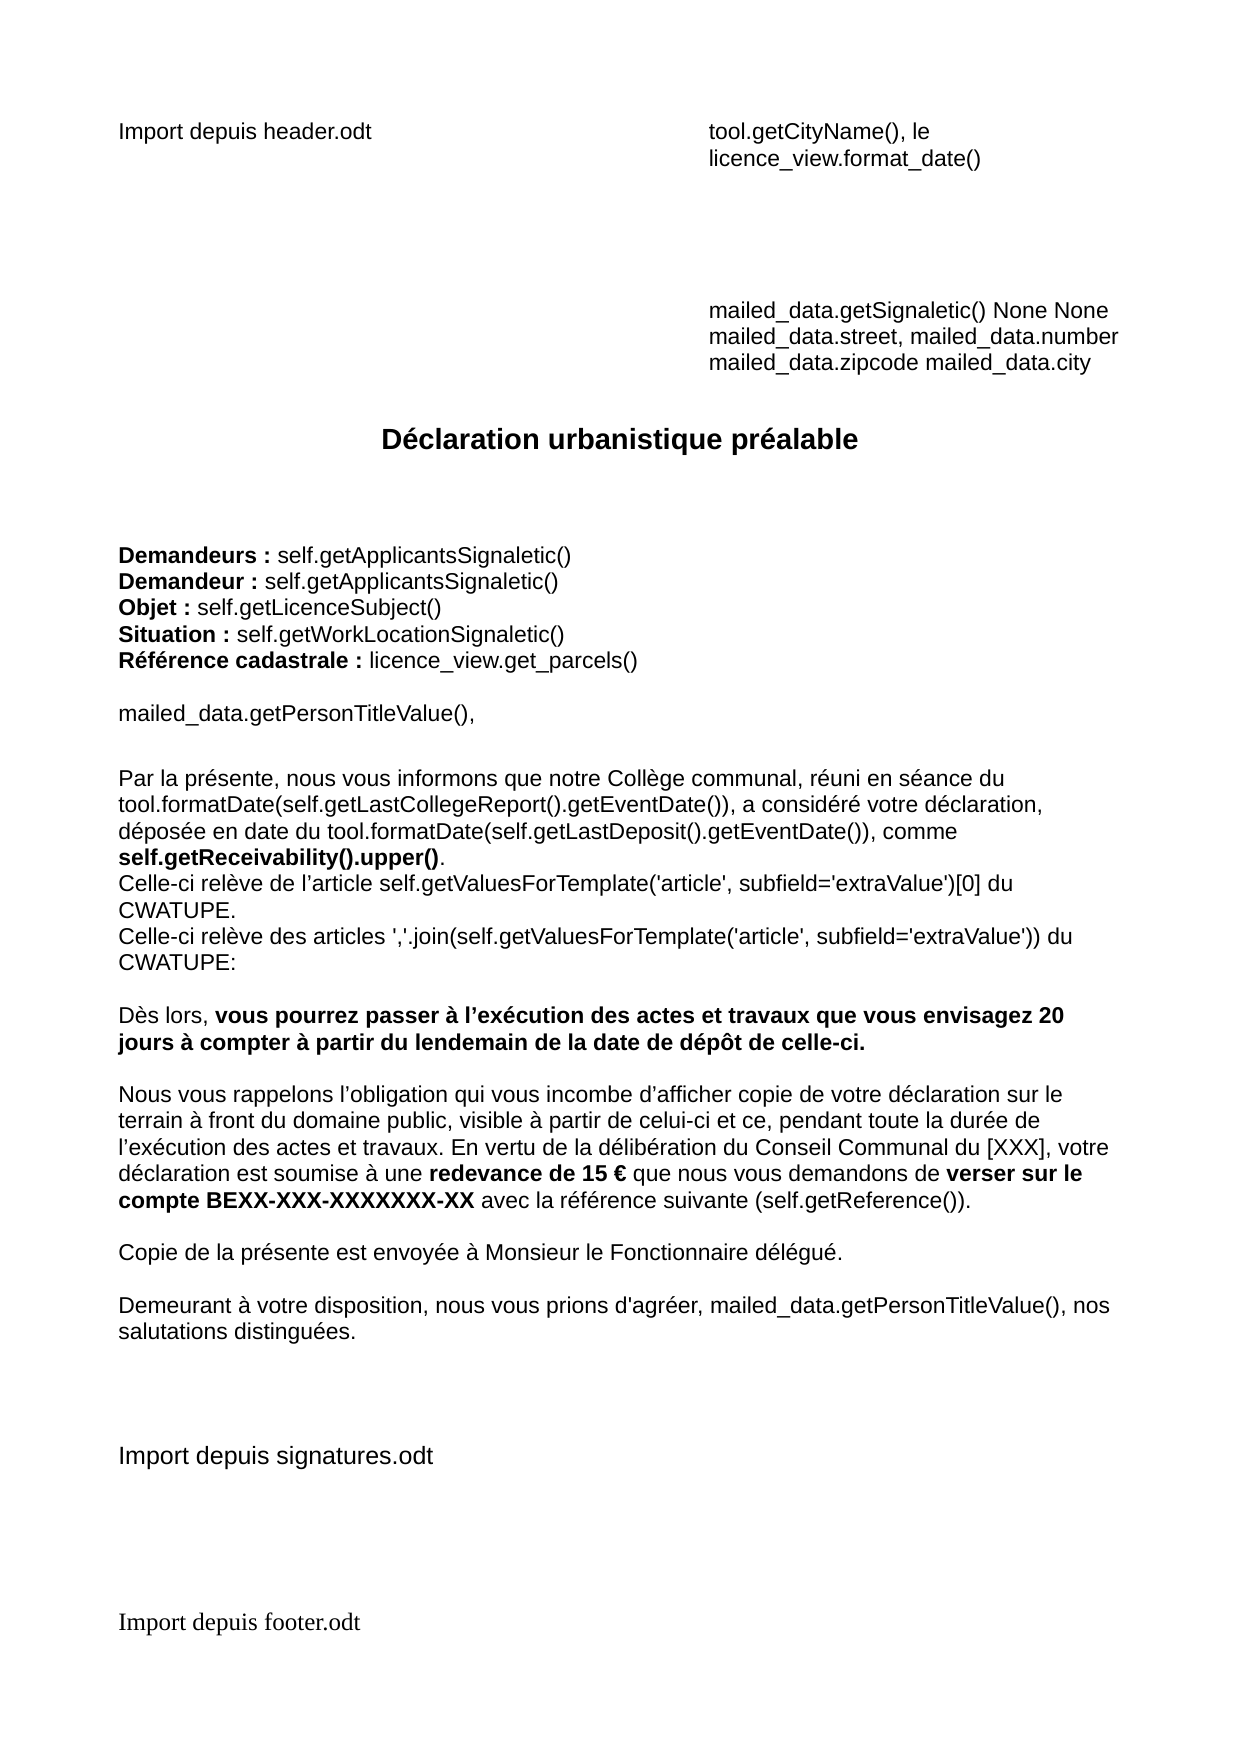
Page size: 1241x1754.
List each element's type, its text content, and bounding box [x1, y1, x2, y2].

text Référence cadastrale : licence_view.get_parcels() [118, 647, 1122, 673]
text Nous vous rappelons l’obligation qui vous incombe d’afficher copie de votre déclaration sur le terrain à front du domaine public, visible à partir de celui-ci et ce, pendant toute la durée de l’exécution des actes et travaux. En vertu de la délibération du Conseil Communal du [XXX], votre déclaration est soumise à une redevance de 15 € que nous vous demandons de verser sur le compte BEXX-XXX-XXXXXXX-XX avec la référence suivante (self.getReference()). [118, 1081, 1122, 1213]
text Demeurant à votre disposition, nous vous prions d'agréer, mailed_data.getPersonTitleValue(), nos salutations distinguées. [118, 1292, 1122, 1345]
text Copie de la présente est envoyée à Monsieur le Fonctionnaire délégué. [118, 1239, 1122, 1266]
text Celle-ci relève des articles ','.join(self.getValuesForTemplate('article', subfield='extraValue')) du CWATUPE: [118, 923, 1122, 976]
text Import depuis signatures.odt [118, 1441, 1122, 1470]
text Demandeur : self.getApplicantsSignaletic() [118, 568, 1122, 594]
text Demandeurs : self.getApplicantsSignaletic() [118, 542, 1122, 568]
text Objet : self.getLicenceSubject() [118, 594, 1122, 621]
text Par la présente, nous vous informons que notre Collège communal, réuni en séance du tool.formatDate(self.getLastCollegeReport().getEventDate()), a considéré votre déclaration, déposée en date du tool.formatDate(self.getLastDeposit().getEventDate()), comme self.getReceivability().upper(). [118, 765, 1122, 870]
text Dès lors, vous pourrez passer à l’exécution des actes et travaux que vous envisagez 20 jours à compter à partir du lendemain de la date de dépôt de celle-ci. [118, 1002, 1122, 1055]
title Déclaration urbanistique préalable [118, 422, 1122, 455]
text Celle-ci relève de l’article self.getValuesForTemplate('article', subfield='extraValue')[0] du CWATUPE. [118, 870, 1122, 923]
text mailed_data.getPersonTitleValue(), [118, 700, 1122, 726]
table_header Import depuis header.odt [118, 118, 708, 388]
table_header tool.getCityName(), le licence_view.format_date() mailed_data.getSignaletic() None None mailed_data.street, mailed_data.number mailed_data.zipcode mailed_data.city [709, 118, 1123, 388]
text Situation : self.getWorkLocationSignaletic() [118, 621, 1122, 647]
